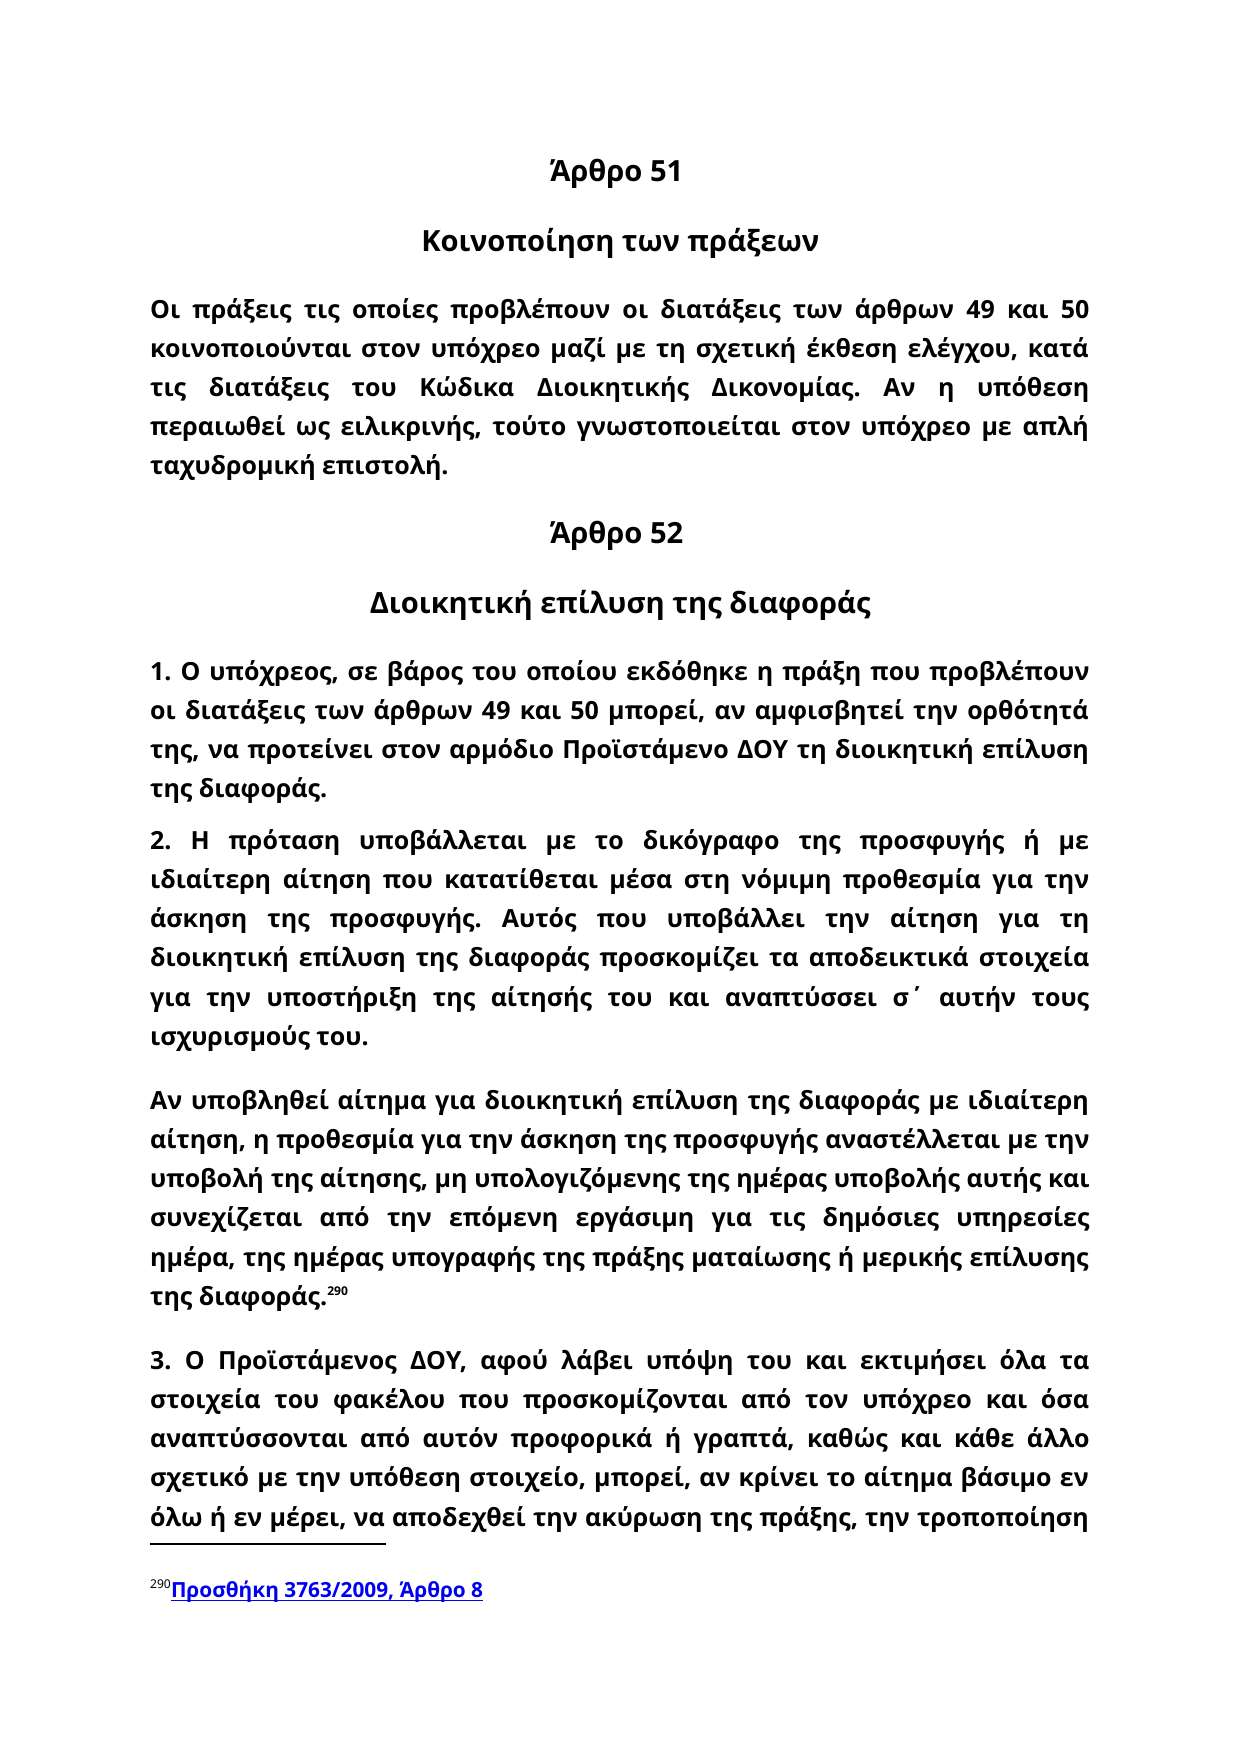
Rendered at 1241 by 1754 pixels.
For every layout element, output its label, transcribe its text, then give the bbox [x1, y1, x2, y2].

text Αν υποβληθεί αίτημα για διοικητική επίλυση της διαφοράς με ιδιαίτερη αίτηση, η προθεσμία για την άσκηση της προσφυγής αναστέλλεται με την υποβολή της αίτησης, μη υπολογιζόμενης της ημέρας υποβολής αυτής και συνεχίζεται από την επόμενη εργάσιμη για τις δημόσιες υπηρεσίες ημέρα, της ημέρας υπογραφής της πράξης ματαίωσης ή μερικής επίλυσης της διαφοράς. [150, 1082, 1090, 1312]
subtitle Διοικητική επίλυση της διαφοράς [150, 583, 1090, 622]
subtitle Άρθρο 52 [150, 512, 1090, 552]
subtitle Κοινοποίηση των πράξεων [150, 221, 1090, 260]
text 1. Ο υπόχρεος, σε βάρος του οποίου εκδόθηκε η πράξη που προβλέπουν οι διατάξεις των άρθρων 49 και 50 μπορεί, αν αμφισβητεί την ορθότητά της, να προτείνει στον αρμόδιο Προϊστάμενο ΔΟΥ τη διοικητική επίλυση της διαφοράς. [150, 653, 1090, 805]
subtitle Άρθρο 51 [150, 150, 1090, 190]
text 2. Η πρόταση υποβάλλεται με το δικόγραφο της προσφυγής ή με ιδιαίτερη αίτηση που κατατίθεται μέσα στη νόμιμη προθεσμία για την άσκηση της προσφυγής. Αυτός που υποβάλλει την αίτηση για τη διοικητική επίλυση της διαφοράς προσκομίζει τα αποδεικτικά στοιχεία για την υποστήριξη της αίτησής του και αναπτύσσει σ΄ αυτήν τους ισχυρισμούς του. [150, 822, 1090, 1052]
text Προσθήκη 3763/2009, Άρθρο 8 [150, 1576, 1090, 1604]
text 3. Ο Προϊστάμενος ΔΟΥ, αφού λάβει υπόψη του και εκτιμήσει όλα τα στοιχεία του φακέλου που προσκομίζονται από τον υπόχρεο και όσα αναπτύσσονται από αυτόν προφορικά ή γραπτά, καθώς και κάθε άλλο σχετικό με την υπόθεση στοιχείο, μπορεί, αν κρίνει το αίτημα βάσιμο εν όλω ή εν μέρει, να αποδεχθεί την ακύρωση της πράξης, την τροποποίηση [150, 1342, 1090, 1533]
text Οι πράξεις τις οποίες προβλέπουν οι διατάξεις των άρθρων 49 και 50 κοινοποιούνται στον υπόχρεο μαζί με τη σχετική έκθεση ελέγχου, κατά τις διατάξεις του Κώδικα Διοικητικής Δικονομίας. Αν η υπόθεση περαιωθεί ως ειλικρινής, τούτο γνωστοποιείται στον υπόχρεο με απλή ταχυδρομική επιστολή. [150, 291, 1090, 482]
